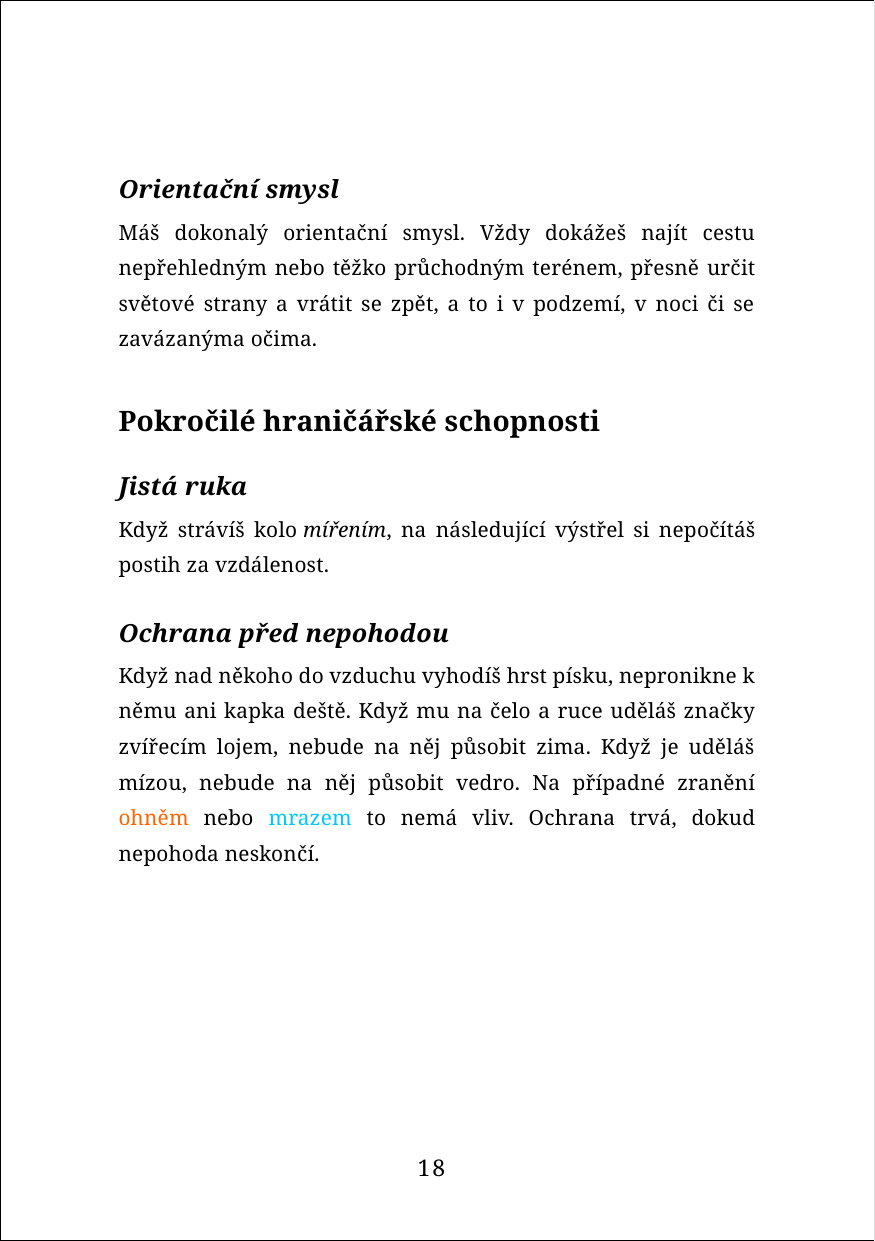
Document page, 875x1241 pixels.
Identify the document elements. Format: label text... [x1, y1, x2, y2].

text Když nad někoho do vzduchu vyhodíš hrst písku, nepronikne k němu ani kapka deště. Když mu na čelo a ruce uděláš značky zvířecím lojem, nebude na něj působit zima. Když je uděláš mízou, nebude na něj působit vedro. Na případné zranění ohněm nebo mrazem to nemá vliv. Ochrana trvá, dokud nepohoda neskončí. [118, 661, 756, 867]
subtitle Pokročilé hraničářské schopnosti [118, 401, 756, 439]
subtitle Orientační smysl [118, 172, 756, 206]
subtitle Ochrana před nepohodou [118, 615, 756, 649]
subtitle Jistá ruka [118, 469, 756, 503]
text Když strávíš kolo mířením, na následující výstřel si nepočítáš postih za vzdálenost. [118, 515, 756, 579]
text Máš dokonalý orientační smysl. Vždy dokážeš najít cestu nepřehledným nebo těžko průchodným terénem, přesně určit světové strany a vrátit se zpět, a to i v podzemí, v noci či se zavázanýma očima. [118, 218, 756, 353]
